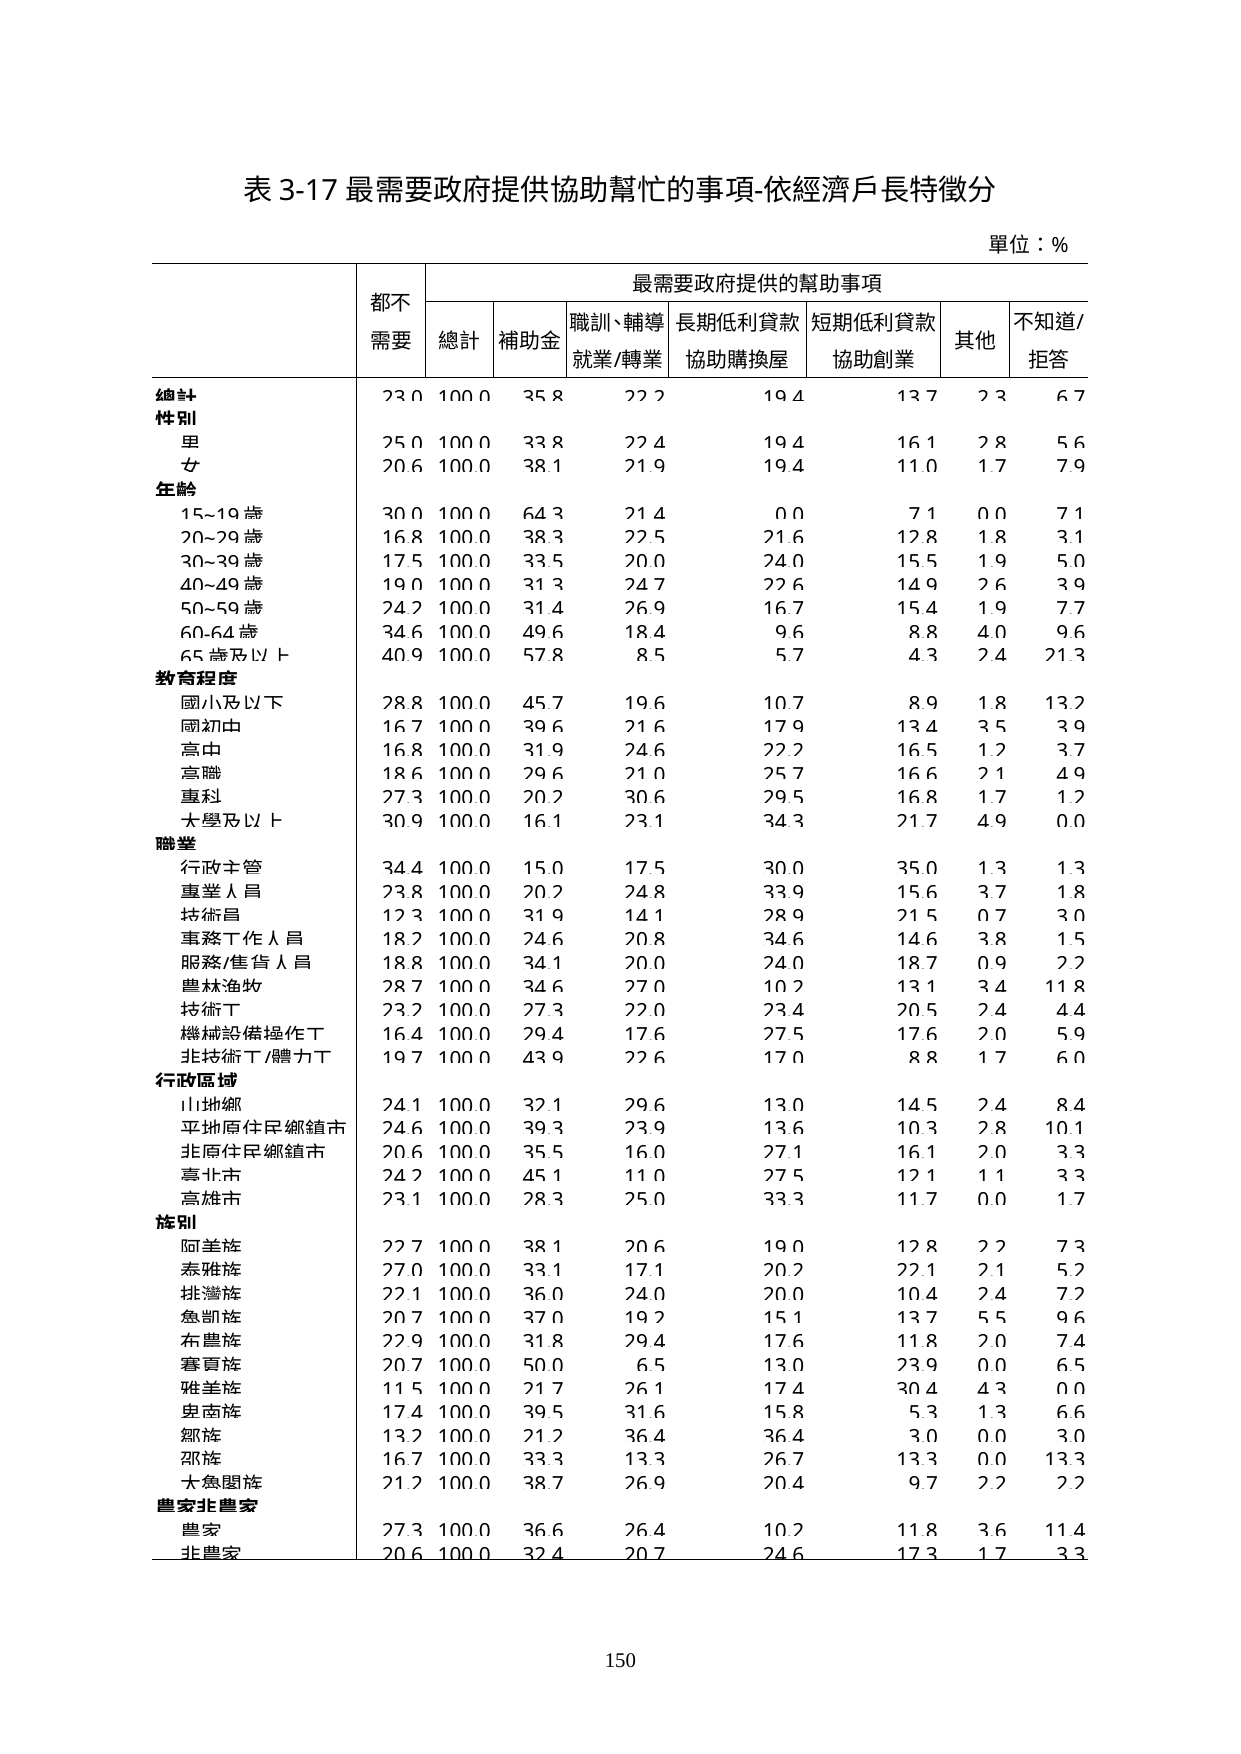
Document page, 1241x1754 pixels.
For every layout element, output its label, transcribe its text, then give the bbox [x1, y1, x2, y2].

table_cell 女 [152, 448, 356, 472]
table_cell [1009, 826, 1088, 850]
table_cell [807, 826, 940, 850]
table_cell 0.0 [940, 1418, 1009, 1441]
table_cell 27.5 [668, 1158, 807, 1181]
table_cell 21.4 [566, 495, 668, 519]
table_cell 1.3 [1009, 850, 1088, 874]
table_cell 11.8 [807, 1323, 940, 1347]
table_cell 16.1 [807, 1134, 940, 1157]
table_cell 教育程度 [152, 661, 356, 684]
table_cell 24.0 [668, 543, 807, 566]
table_cell 19.4 [668, 448, 807, 472]
table_cell 男 [152, 424, 356, 448]
table_cell [426, 472, 493, 495]
table_cell 57.8 [494, 637, 566, 661]
table_cell 20~29歲 [152, 519, 356, 543]
table_cell 12.8 [807, 519, 940, 543]
table_cell 2.8 [940, 424, 1009, 448]
table_cell 15.4 [807, 590, 940, 613]
table_header 都不 需要 [357, 264, 425, 377]
text 單位：% [187, 225, 1068, 262]
table_cell 1.9 [940, 590, 1009, 613]
table_cell 33.3 [494, 1441, 566, 1465]
table_cell 4.0 [940, 614, 1009, 637]
table_cell 33.3 [668, 1181, 807, 1205]
table_cell 100.0 [426, 1086, 493, 1110]
table_cell 0.9 [940, 945, 1009, 968]
table_cell 16.8 [357, 519, 426, 543]
table_cell 31.3 [494, 566, 566, 590]
table_cell [566, 661, 668, 684]
table_cell 26.1 [566, 1370, 668, 1394]
table_cell 33.9 [668, 874, 807, 897]
table_cell 農林漁牧 [152, 968, 356, 992]
table_cell 100.0 [426, 424, 493, 448]
table_cell 6.7 [1009, 378, 1088, 401]
table_cell 賽夏族 [152, 1347, 356, 1370]
table_cell 27.3 [357, 779, 426, 803]
table_cell 100.0 [426, 495, 493, 519]
table_cell 3.1 [1009, 519, 1088, 543]
table_cell 28.9 [668, 897, 807, 921]
table_cell 9.6 [1009, 614, 1088, 637]
table_cell 100.0 [426, 1110, 493, 1134]
table_cell 100.0 [426, 968, 493, 992]
table_cell 34.3 [668, 803, 807, 826]
table_cell 山地鄉 [152, 1086, 356, 1110]
table_cell 10.7 [668, 685, 807, 708]
table_cell 27.0 [357, 1252, 426, 1276]
table_cell 2.0 [940, 1323, 1009, 1347]
table_cell 32.1 [494, 1086, 566, 1110]
table_cell 100.0 [426, 1134, 493, 1157]
table_cell 20.6 [357, 1134, 426, 1157]
table_cell 20.0 [668, 1276, 807, 1299]
table_cell 大學及以上 [152, 803, 356, 826]
table_cell 11.0 [807, 448, 940, 472]
table_cell 事務工作人員 [152, 921, 356, 944]
table_cell 排灣族 [152, 1276, 356, 1299]
table_cell 5.2 [1009, 1252, 1088, 1276]
table_cell 4.3 [940, 1370, 1009, 1394]
table_cell 34.6 [357, 614, 426, 637]
table_cell 19.0 [357, 566, 426, 590]
table_cell 100.0 [426, 566, 493, 590]
table_cell 33.5 [494, 543, 566, 566]
table_cell 20.4 [668, 1465, 807, 1488]
table_cell 鄒族 [152, 1418, 356, 1441]
table_cell 專業人員 [152, 874, 356, 897]
table_cell 100.0 [426, 850, 493, 874]
table_cell 25.0 [357, 424, 426, 448]
table_cell 7.9 [1009, 448, 1088, 472]
table_cell 31.9 [494, 732, 566, 755]
table_cell 13.0 [668, 1347, 807, 1370]
table_cell 100.0 [426, 803, 493, 826]
table_cell 13.3 [807, 1441, 940, 1465]
table_cell 17.5 [357, 543, 426, 566]
table_cell 13.2 [357, 1418, 426, 1441]
table_cell 2.6 [940, 566, 1009, 590]
table_cell 100.0 [426, 1158, 493, 1181]
table_cell 100.0 [426, 992, 493, 1016]
table_cell 16.6 [807, 755, 940, 779]
table_cell 100.0 [426, 378, 493, 401]
table_cell 45.1 [494, 1158, 566, 1181]
table_header [152, 264, 356, 377]
table_cell 100.0 [426, 921, 493, 944]
table_cell [668, 1205, 807, 1228]
table_cell 0.0 [940, 1347, 1009, 1370]
table_cell 26.4 [566, 1512, 668, 1536]
table_cell 3.8 [940, 921, 1009, 944]
table_cell 1.2 [1009, 779, 1088, 803]
table_cell 2.0 [940, 1134, 1009, 1157]
table_cell 20.6 [357, 1536, 426, 1559]
table_cell [426, 1205, 493, 1228]
table_cell 17.4 [668, 1370, 807, 1394]
table_cell 23.9 [566, 1110, 668, 1134]
table_cell [807, 1063, 940, 1086]
table_cell [566, 1063, 668, 1086]
table_cell 29.5 [668, 779, 807, 803]
table_cell 15.0 [494, 850, 566, 874]
table_cell 9.7 [807, 1465, 940, 1488]
table_cell 4.4 [1009, 992, 1088, 1016]
table_cell 24.6 [668, 1536, 807, 1559]
table_cell [668, 826, 807, 850]
table_cell 100.0 [426, 543, 493, 566]
table_cell 17.9 [668, 708, 807, 732]
table_cell [426, 1063, 493, 1086]
table_cell 27.0 [566, 968, 668, 992]
table_cell 行政主管 [152, 850, 356, 874]
table_cell 34.4 [357, 850, 426, 874]
table_cell 4.3 [807, 637, 940, 661]
table_cell [807, 661, 940, 684]
table_cell 16.4 [357, 1016, 426, 1039]
table_cell 100.0 [426, 897, 493, 921]
table_cell 13.3 [1009, 1441, 1088, 1465]
table_cell 64.3 [494, 495, 566, 519]
table_cell 40.9 [357, 637, 426, 661]
table_cell [566, 1489, 668, 1512]
table_cell 11.8 [807, 1512, 940, 1536]
table_cell 24.1 [357, 1086, 426, 1110]
table_cell 職業 [152, 826, 356, 850]
table_cell [494, 1489, 566, 1512]
table_cell 18.7 [807, 945, 940, 968]
table_cell 短期低利貸款 協助創業 [807, 302, 940, 377]
table_cell 16.1 [494, 803, 566, 826]
table_cell 臺北市 [152, 1158, 356, 1181]
table_cell 100.0 [426, 945, 493, 968]
table_cell 22.1 [807, 1252, 940, 1276]
table_cell [426, 401, 493, 424]
table_cell 21.3 [1009, 637, 1088, 661]
table_cell 1.1 [940, 1158, 1009, 1181]
table_cell 1.3 [940, 1394, 1009, 1417]
table_cell 22.2 [566, 378, 668, 401]
table_cell 16.7 [357, 1441, 426, 1465]
table_cell 28.7 [357, 968, 426, 992]
table_cell 13.6 [668, 1110, 807, 1134]
table_cell 8.4 [1009, 1086, 1088, 1110]
table_cell 13.7 [807, 1299, 940, 1323]
table_cell 36.0 [494, 1276, 566, 1299]
table_cell 10.4 [807, 1276, 940, 1299]
table_cell 1.7 [940, 1536, 1009, 1559]
table_cell 雅美族 [152, 1370, 356, 1394]
table_cell 100.0 [426, 637, 493, 661]
table_cell 22.4 [566, 424, 668, 448]
table_cell [566, 401, 668, 424]
table_cell [668, 1489, 807, 1512]
table_cell 2.4 [940, 1276, 1009, 1299]
table_cell 24.6 [494, 921, 566, 944]
table_cell 國初中 [152, 708, 356, 732]
table_cell 3.4 [940, 968, 1009, 992]
table_cell 36.4 [566, 1418, 668, 1441]
table_cell 16.0 [566, 1134, 668, 1157]
table_cell 3.0 [807, 1418, 940, 1441]
table_cell 19.7 [357, 1039, 426, 1063]
table_cell 43.9 [494, 1039, 566, 1063]
table_cell 27.3 [494, 992, 566, 1016]
table_cell 28.3 [494, 1181, 566, 1205]
table_cell 20.6 [566, 1228, 668, 1252]
table_cell 5.5 [940, 1299, 1009, 1323]
table_cell 35.0 [807, 850, 940, 874]
table_cell 100.0 [426, 732, 493, 755]
table_cell 23.9 [807, 1347, 940, 1370]
table_cell 12.3 [357, 897, 426, 921]
table_cell 1.8 [940, 685, 1009, 708]
table_cell 2.2 [940, 1228, 1009, 1252]
table_cell 34.6 [668, 921, 807, 944]
table_cell 14.1 [566, 897, 668, 921]
table_cell [668, 401, 807, 424]
table_cell 40~49歲 [152, 566, 356, 590]
table_cell 3.9 [1009, 566, 1088, 590]
table_cell 2.8 [940, 1110, 1009, 1134]
table_cell 0.7 [940, 897, 1009, 921]
table_cell [494, 1063, 566, 1086]
table_cell 65歲及以上 [152, 637, 356, 661]
table_cell 0.0 [1009, 1370, 1088, 1394]
table_cell 20.0 [566, 945, 668, 968]
table_cell 11.7 [807, 1181, 940, 1205]
table_cell 2.4 [940, 992, 1009, 1016]
table_cell 3.9 [1009, 708, 1088, 732]
table_cell 17.0 [668, 1039, 807, 1063]
table_cell 太魯閣族 [152, 1465, 356, 1488]
table_cell 38.1 [494, 448, 566, 472]
table_cell 長期低利貸款 協助購換屋 [669, 302, 806, 377]
table_cell 17.3 [807, 1536, 940, 1559]
table_cell 專科 [152, 779, 356, 803]
table_cell 6.5 [566, 1347, 668, 1370]
table_cell 1.7 [940, 779, 1009, 803]
table_cell 7.1 [1009, 495, 1088, 519]
table_cell 11.4 [1009, 1512, 1088, 1536]
table_cell 21.9 [566, 448, 668, 472]
table_cell 1.7 [940, 448, 1009, 472]
table_cell 21.0 [566, 755, 668, 779]
table_cell 5.6 [1009, 424, 1088, 448]
table_cell 30.0 [668, 850, 807, 874]
table_cell [940, 826, 1009, 850]
table_cell 100.0 [426, 1512, 493, 1536]
table_cell 100.0 [426, 1039, 493, 1063]
table_cell 7.3 [1009, 1228, 1088, 1252]
table_cell 20.2 [494, 874, 566, 897]
table_cell 100.0 [426, 590, 493, 613]
table_cell 17.5 [566, 850, 668, 874]
table_cell [807, 401, 940, 424]
table_cell [668, 1063, 807, 1086]
table_cell 0.0 [940, 1181, 1009, 1205]
table_cell 1.5 [1009, 921, 1088, 944]
table_cell 100.0 [426, 1276, 493, 1299]
table_cell [357, 661, 426, 684]
table_cell 100.0 [426, 1016, 493, 1039]
table_cell 38.1 [494, 1228, 566, 1252]
table_cell 職訓、輔導就業/轉業 [567, 302, 668, 377]
table_cell 21.6 [566, 708, 668, 732]
table_cell 30.9 [357, 803, 426, 826]
table_cell 服務/售貨人員 [152, 945, 356, 968]
table_cell 23.0 [357, 378, 426, 401]
table_cell 2.2 [940, 1465, 1009, 1488]
table_cell 18.2 [357, 921, 426, 944]
table_cell 100.0 [426, 708, 493, 732]
table_cell [1009, 1205, 1088, 1228]
table_cell [566, 826, 668, 850]
table_cell 25.7 [668, 755, 807, 779]
table_cell 18.6 [357, 755, 426, 779]
table_cell 34.6 [494, 968, 566, 992]
table_cell 100.0 [426, 1347, 493, 1370]
table_cell 22.6 [566, 1039, 668, 1063]
table_cell 15.6 [807, 874, 940, 897]
table_cell 22.1 [357, 1276, 426, 1299]
table_cell 17.1 [566, 1252, 668, 1276]
table_cell 10.2 [668, 968, 807, 992]
table_cell [1009, 401, 1088, 424]
table_cell 8.5 [566, 637, 668, 661]
table_cell 國小及以下 [152, 685, 356, 708]
table_cell 16.8 [357, 732, 426, 755]
table_cell 族別 [152, 1205, 356, 1228]
table_cell [357, 1205, 426, 1228]
table_cell 非農家 [152, 1536, 356, 1559]
table_cell 12.8 [807, 1228, 940, 1252]
table_cell 27.5 [668, 1016, 807, 1039]
table_cell 13.2 [1009, 685, 1088, 708]
table_cell 45.7 [494, 685, 566, 708]
table_cell 28.8 [357, 685, 426, 708]
table_cell [566, 1205, 668, 1228]
table_cell 3.7 [940, 874, 1009, 897]
table_cell [668, 661, 807, 684]
table_cell 技術工 [152, 992, 356, 1016]
table_cell 9.6 [668, 614, 807, 637]
table_cell 21.2 [494, 1418, 566, 1441]
table_cell 20.2 [494, 779, 566, 803]
table_cell [807, 1489, 940, 1512]
table_cell 22.6 [668, 566, 807, 590]
table_cell 31.4 [494, 590, 566, 613]
table_cell [807, 1205, 940, 1228]
table_cell 100.0 [426, 1370, 493, 1394]
table_cell [566, 472, 668, 495]
table_cell 100.0 [426, 1252, 493, 1276]
table_cell 17.4 [357, 1394, 426, 1417]
table_cell 性別 [152, 401, 356, 424]
table_cell 17.6 [807, 1016, 940, 1039]
table_cell 23.1 [357, 1181, 426, 1205]
table_cell 5.9 [1009, 1016, 1088, 1039]
table_cell 21.6 [668, 519, 807, 543]
table_cell [940, 661, 1009, 684]
table_cell 0.0 [940, 1441, 1009, 1465]
table_cell [940, 472, 1009, 495]
table_cell 20.7 [357, 1347, 426, 1370]
table_cell 29.4 [494, 1016, 566, 1039]
table_cell 19.6 [566, 685, 668, 708]
table_cell 100.0 [426, 874, 493, 897]
table_cell 魯凱族 [152, 1299, 356, 1323]
table_header 最需要政府提供的幫助事項 [426, 264, 1088, 301]
table_cell 13.3 [566, 1441, 668, 1465]
table_cell 50.0 [494, 1347, 566, 1370]
table_cell 23.2 [357, 992, 426, 1016]
table_cell 平地原住民鄉鎮市 [152, 1110, 356, 1134]
table_cell 31.6 [566, 1394, 668, 1417]
table_cell 38.7 [494, 1465, 566, 1488]
table_cell [494, 661, 566, 684]
table_cell 高雄市 [152, 1181, 356, 1205]
table_cell 100.0 [426, 779, 493, 803]
table_cell 7.4 [1009, 1323, 1088, 1347]
table_cell [807, 472, 940, 495]
table_cell 14.5 [807, 1086, 940, 1110]
table_cell [426, 1489, 493, 1512]
table_cell 13.0 [668, 1086, 807, 1110]
table_cell [426, 826, 493, 850]
table_cell 15~19歲 [152, 495, 356, 519]
table_cell 2.1 [940, 755, 1009, 779]
table_cell 1.7 [940, 1039, 1009, 1063]
table_cell 21.2 [357, 1465, 426, 1488]
table_cell 10.3 [807, 1110, 940, 1134]
table_cell 33.1 [494, 1252, 566, 1276]
table_cell 16.7 [668, 590, 807, 613]
table_cell 34.1 [494, 945, 566, 968]
table_cell 27.1 [668, 1134, 807, 1157]
table_cell 39.5 [494, 1394, 566, 1417]
table_cell 0.0 [1009, 803, 1088, 826]
table_cell 2.0 [940, 1016, 1009, 1039]
table_cell 年齡 [152, 472, 356, 495]
table_cell 10.1 [1009, 1110, 1088, 1134]
table_cell 5.3 [807, 1394, 940, 1417]
table_cell 32.4 [494, 1536, 566, 1559]
table_cell 20.5 [807, 992, 940, 1016]
table_cell 50~59歲 [152, 590, 356, 613]
table_cell 1.7 [1009, 1181, 1088, 1205]
table_cell [357, 826, 426, 850]
table_cell [494, 1205, 566, 1228]
table_cell 37.0 [494, 1299, 566, 1323]
table_cell 8.8 [807, 614, 940, 637]
table_cell 15.1 [668, 1299, 807, 1323]
table_cell 20.8 [566, 921, 668, 944]
table_cell 30~39歲 [152, 543, 356, 566]
table_cell 14.6 [807, 921, 940, 944]
table_cell 30.4 [807, 1370, 940, 1394]
table_cell 29.6 [566, 1086, 668, 1110]
table_cell 24.8 [566, 874, 668, 897]
table_cell [426, 661, 493, 684]
table_cell 100.0 [426, 448, 493, 472]
table_cell 農家 [152, 1512, 356, 1536]
table_cell 30.6 [566, 779, 668, 803]
table_cell 補助金 [494, 302, 566, 377]
table_cell 高職 [152, 755, 356, 779]
table_cell 21.7 [494, 1370, 566, 1394]
table_cell 100.0 [426, 519, 493, 543]
table_cell 39.6 [494, 708, 566, 732]
table_cell 非原住民鄉鎮市 [152, 1134, 356, 1157]
table_cell 24.0 [668, 945, 807, 968]
table_cell 30.0 [357, 495, 426, 519]
table_cell 36.6 [494, 1512, 566, 1536]
table_cell 0.0 [668, 495, 807, 519]
table_cell 21.5 [807, 897, 940, 921]
table_cell 100.0 [426, 1418, 493, 1441]
table_cell [494, 826, 566, 850]
table_cell [1009, 472, 1088, 495]
table_cell 29.4 [566, 1323, 668, 1347]
table_cell [1009, 1063, 1088, 1086]
table_cell 16.8 [807, 779, 940, 803]
table_cell [940, 1063, 1009, 1086]
table_cell 高中 [152, 732, 356, 755]
table_cell 非技術工/體力工 [152, 1039, 356, 1063]
table_cell 25.0 [566, 1181, 668, 1205]
table_cell 35.5 [494, 1134, 566, 1157]
table_cell 技術員 [152, 897, 356, 921]
table_cell 6.5 [1009, 1347, 1088, 1370]
table_cell 7.2 [1009, 1276, 1088, 1299]
table_cell 行政區域 [152, 1063, 356, 1086]
table_cell 21.7 [807, 803, 940, 826]
table_cell 26.9 [566, 1465, 668, 1488]
table_cell 6.6 [1009, 1394, 1088, 1417]
table_cell 2.4 [940, 1086, 1009, 1110]
table_cell [1009, 1489, 1088, 1512]
table_cell 3.5 [940, 708, 1009, 732]
table_cell 23.4 [668, 992, 807, 1016]
text 表3-17 最需要政府提供協助幫忙的事項-依經濟戶長特徵分 [187, 150, 1053, 225]
table_cell 35.8 [494, 378, 566, 401]
table_cell 24.2 [357, 1158, 426, 1181]
table_cell 13.4 [807, 708, 940, 732]
table_cell 0.0 [940, 495, 1009, 519]
table_cell 農家非農家 [152, 1489, 356, 1512]
table_cell 4.9 [1009, 755, 1088, 779]
table_cell 12.1 [807, 1158, 940, 1181]
table_cell 1.8 [940, 519, 1009, 543]
table_cell 1.8 [1009, 874, 1088, 897]
table_cell 5.0 [1009, 543, 1088, 566]
table_cell 總計 [426, 302, 493, 377]
table_cell 27.3 [357, 1512, 426, 1536]
table_cell 15.5 [807, 543, 940, 566]
table_cell 20.7 [357, 1299, 426, 1323]
table_cell 38.3 [494, 519, 566, 543]
table_cell [494, 401, 566, 424]
table_cell 13.1 [807, 968, 940, 992]
table_cell 不知道/拒答 [1010, 302, 1088, 377]
table_cell 100.0 [426, 1228, 493, 1252]
table_cell 11.8 [1009, 968, 1088, 992]
table_cell 2.3 [940, 378, 1009, 401]
table_cell 22.9 [357, 1323, 426, 1347]
table_cell 19.4 [668, 424, 807, 448]
table_cell 3.0 [1009, 897, 1088, 921]
table_cell 36.4 [668, 1418, 807, 1441]
table_cell 100.0 [426, 1181, 493, 1205]
table_cell 布農族 [152, 1323, 356, 1347]
table_cell 7.1 [807, 495, 940, 519]
table_cell 22.2 [668, 732, 807, 755]
table_cell 31.8 [494, 1323, 566, 1347]
table_cell 11.5 [357, 1370, 426, 1394]
table_cell [357, 472, 426, 495]
table_cell 16.1 [807, 424, 940, 448]
table_cell 5.7 [668, 637, 807, 661]
table_cell 3.6 [940, 1512, 1009, 1536]
table_cell 3.3 [1009, 1536, 1088, 1559]
table_cell 100.0 [426, 1441, 493, 1465]
table_cell 13.7 [807, 378, 940, 401]
table_cell 總計 [152, 378, 356, 401]
table_cell [668, 472, 807, 495]
table_cell 2.2 [1009, 1465, 1088, 1488]
table_cell [357, 1489, 426, 1512]
table_cell 泰雅族 [152, 1252, 356, 1276]
table_cell 15.8 [668, 1394, 807, 1417]
table_cell [940, 1489, 1009, 1512]
table_cell 24.6 [357, 1110, 426, 1134]
table_cell 18.4 [566, 614, 668, 637]
table_cell [1009, 661, 1088, 684]
table_cell 14.9 [807, 566, 940, 590]
table_cell 39.3 [494, 1110, 566, 1134]
table_cell 60-64歲 [152, 614, 356, 637]
table_cell [357, 1063, 426, 1086]
table_cell 24.0 [566, 1276, 668, 1299]
table_cell 19.2 [566, 1299, 668, 1323]
table_cell 100.0 [426, 1536, 493, 1559]
table_cell 6.0 [1009, 1039, 1088, 1063]
table_cell [357, 401, 426, 424]
table_cell 31.9 [494, 897, 566, 921]
table_cell 100.0 [426, 685, 493, 708]
table_cell 其他 [941, 302, 1009, 377]
table_cell 2.4 [940, 637, 1009, 661]
table_cell 100.0 [426, 1299, 493, 1323]
table_cell 20.2 [668, 1252, 807, 1276]
table_cell 16.7 [357, 708, 426, 732]
table_cell 1.3 [940, 850, 1009, 874]
table_cell 23.1 [566, 803, 668, 826]
table_cell 17.6 [566, 1016, 668, 1039]
table_cell 2.2 [1009, 945, 1088, 968]
table_cell 18.8 [357, 945, 426, 968]
table_cell 26.9 [566, 590, 668, 613]
table_cell 20.7 [566, 1536, 668, 1559]
table_cell 3.0 [1009, 1418, 1088, 1441]
table_cell 100.0 [426, 755, 493, 779]
table_cell 100.0 [426, 1394, 493, 1417]
table_cell 2.1 [940, 1252, 1009, 1276]
table_cell 23.8 [357, 874, 426, 897]
table_cell 22.7 [357, 1228, 426, 1252]
table_cell 22.5 [566, 519, 668, 543]
table_cell 9.6 [1009, 1299, 1088, 1323]
table_cell 10.2 [668, 1512, 807, 1536]
table_cell 100.0 [426, 1323, 493, 1347]
table_cell 邵族 [152, 1441, 356, 1465]
table_cell 16.5 [807, 732, 940, 755]
table_cell 24.2 [357, 590, 426, 613]
table_cell 22.0 [566, 992, 668, 1016]
table_cell 20.0 [566, 543, 668, 566]
table_cell [494, 472, 566, 495]
table_cell 24.7 [566, 566, 668, 590]
table_cell 1.9 [940, 543, 1009, 566]
table_cell 29.6 [494, 755, 566, 779]
table_cell 阿美族 [152, 1228, 356, 1252]
table_cell 卑南族 [152, 1394, 356, 1417]
table_cell [940, 1205, 1009, 1228]
table_cell 49.6 [494, 614, 566, 637]
table_cell 3.3 [1009, 1134, 1088, 1157]
table_cell 7.7 [1009, 590, 1088, 613]
table_cell 24.6 [566, 732, 668, 755]
table_cell 33.8 [494, 424, 566, 448]
table_cell 1.2 [940, 732, 1009, 755]
table_cell 11.0 [566, 1158, 668, 1181]
table_cell 20.6 [357, 448, 426, 472]
table_cell 3.7 [1009, 732, 1088, 755]
table_cell 4.9 [940, 803, 1009, 826]
table_cell 8.8 [807, 1039, 940, 1063]
table_cell 100.0 [426, 614, 493, 637]
table_cell 100.0 [426, 1465, 493, 1488]
table_cell 17.6 [668, 1323, 807, 1347]
table_cell 19.0 [668, 1228, 807, 1252]
table_cell [940, 401, 1009, 424]
table_cell 3.3 [1009, 1158, 1088, 1181]
table_cell 機械設備操作工 [152, 1016, 356, 1039]
table_cell 26.7 [668, 1441, 807, 1465]
table_cell 19.4 [668, 378, 807, 401]
table_cell 8.9 [807, 685, 940, 708]
